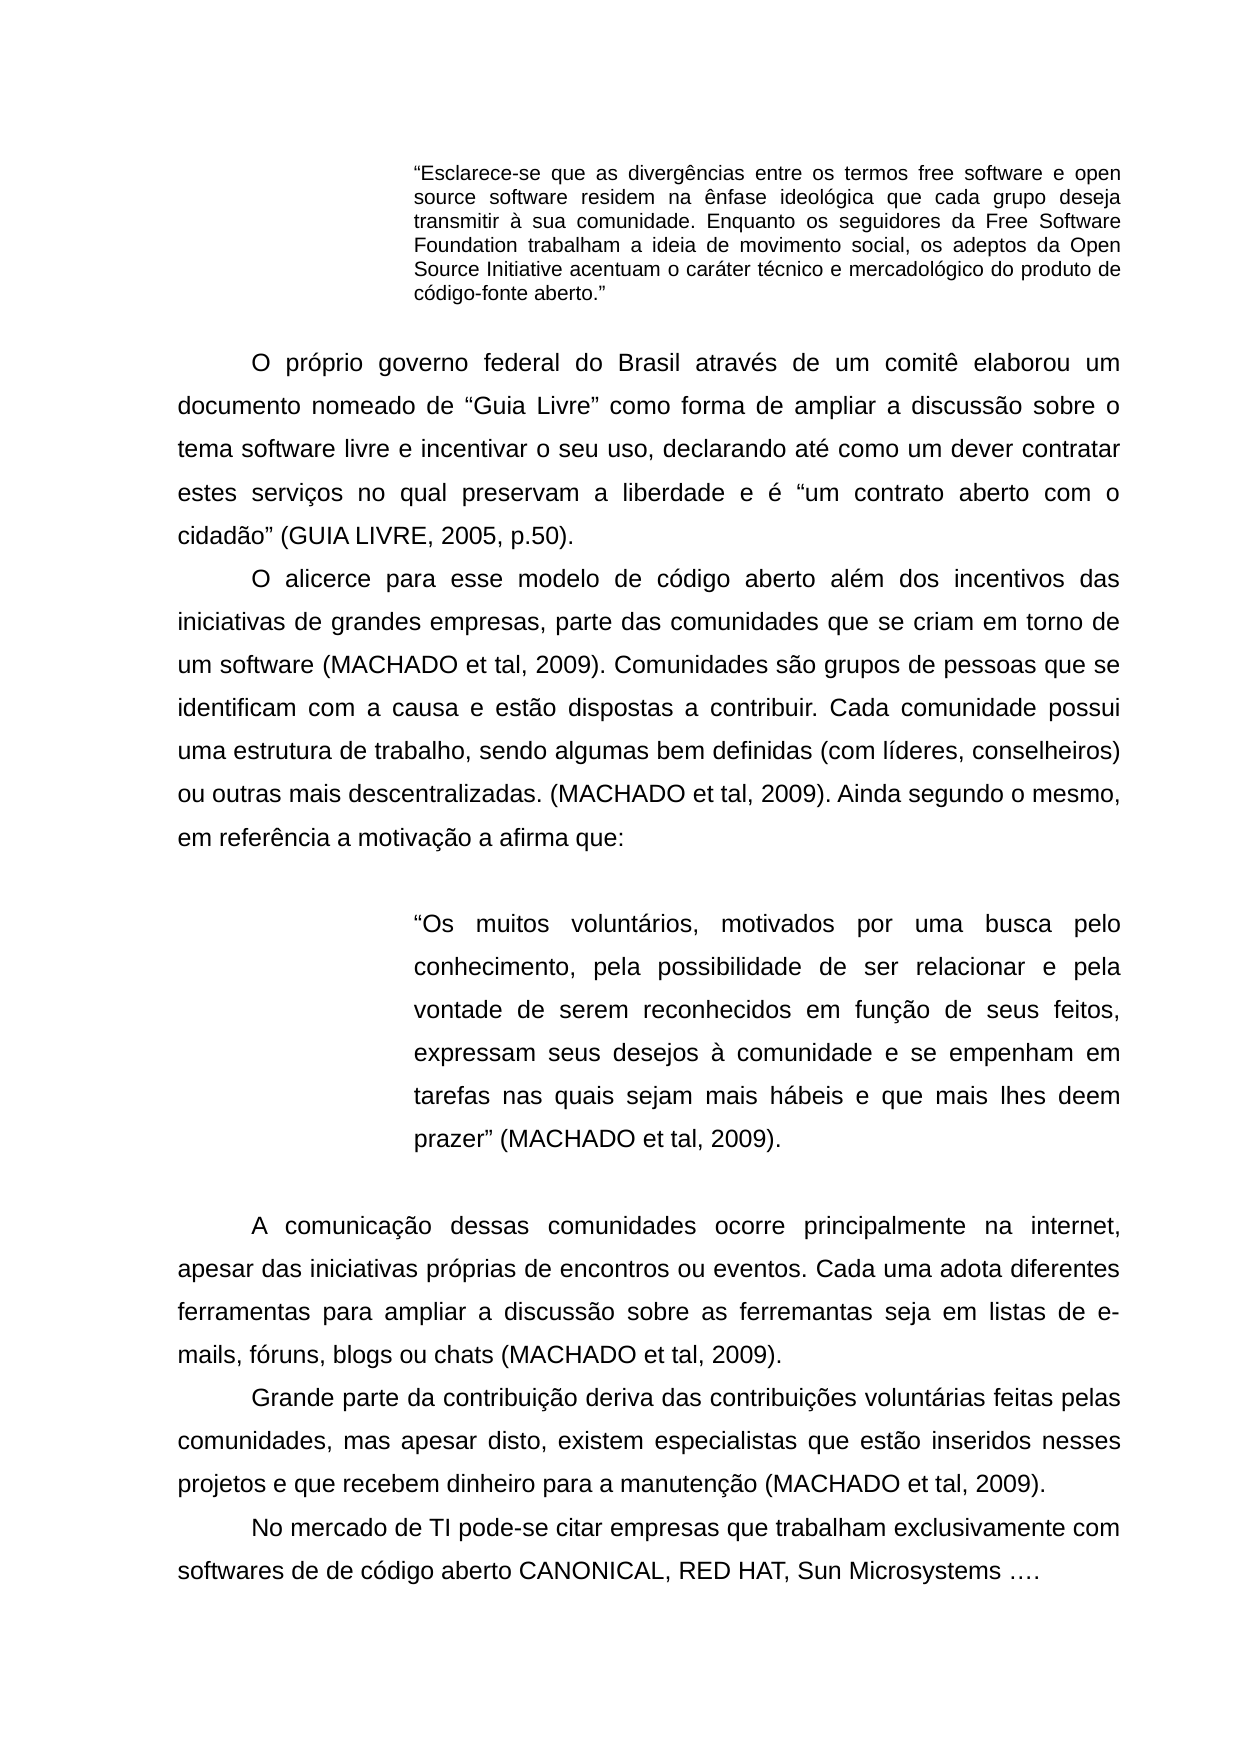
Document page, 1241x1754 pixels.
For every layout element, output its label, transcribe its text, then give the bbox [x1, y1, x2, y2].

text “Esclarece-se que as divergências entre os termos free software e open source software residem na ênfase ideológica que cada grupo deseja transmitir à sua comunidade. Enquanto os seguidores da Free Software Foundation trabalham a ideia de movimento social, os adeptos da Open Source Initiative acentuam o caráter técnico e mercadológico do produto de código-fonte aberto.” [413, 161, 1122, 305]
text Grande parte da contribuição deriva das contribuições voluntárias feitas pelas comunidades, mas apesar disto, existem especialistas que estão inseridos nesses projetos e que recebem dinheiro para a manutenção (MACHADO et tal, 2009). [177, 1383, 1122, 1498]
text No mercado de TI pode-se citar empresas que trabalham exclusivamente com softwares de de código aberto CANONICAL, RED HAT, Sun Microsystems …. [177, 1512, 1122, 1584]
text “Os muitos voluntários, motivados por uma busca pelo conhecimento, pela possibilidade de ser relacionar e pela vontade de serem reconhecidos em função de seus feitos, expressam seus desejos à comunidade e se empenham em tarefas nas quais sejam mais hábeis e que mais lhes deem prazer” (MACHADO et tal, 2009). [414, 909, 1122, 1153]
text O alicerce para esse modelo de código aberto além dos incentivos das iniciativas de grandes empresas, parte das comunidades que se criam em torno de um software (MACHADO et tal, 2009). Comunidades são grupos de pessoas que se identificam com a causa e estão dispostas a contribuir. Cada comunidade possui uma estrutura de trabalho, sendo algumas bem definidas (com líderes, conselheiros) ou outras mais descentralizadas. (MACHADO et tal, 2009). Ainda segundo o mesmo, em referência a motivação a afirma que: [177, 564, 1122, 851]
text A comunicação dessas comunidades ocorre principalmente na internet, apesar das iniciativas próprias de encontros ou eventos. Cada uma adota diferentes ferramentas para ampliar a discussão sobre as ferremantas seja em listas de e-mails, fóruns, blogs ou chats (MACHADO et tal, 2009). [177, 1211, 1122, 1369]
text O próprio governo federal do Brasil através de um comitê elaborou um documento nomeado de “Guia Livre” como forma de ampliar a discussão sobre o tema software livre e incentivar o seu uso, declarando até como um dever contratar estes serviços no qual preservam a liberdade e é “um contrato aberto com o cidadão” (GUIA LIVRE, 2005, p.50). [177, 348, 1122, 549]
